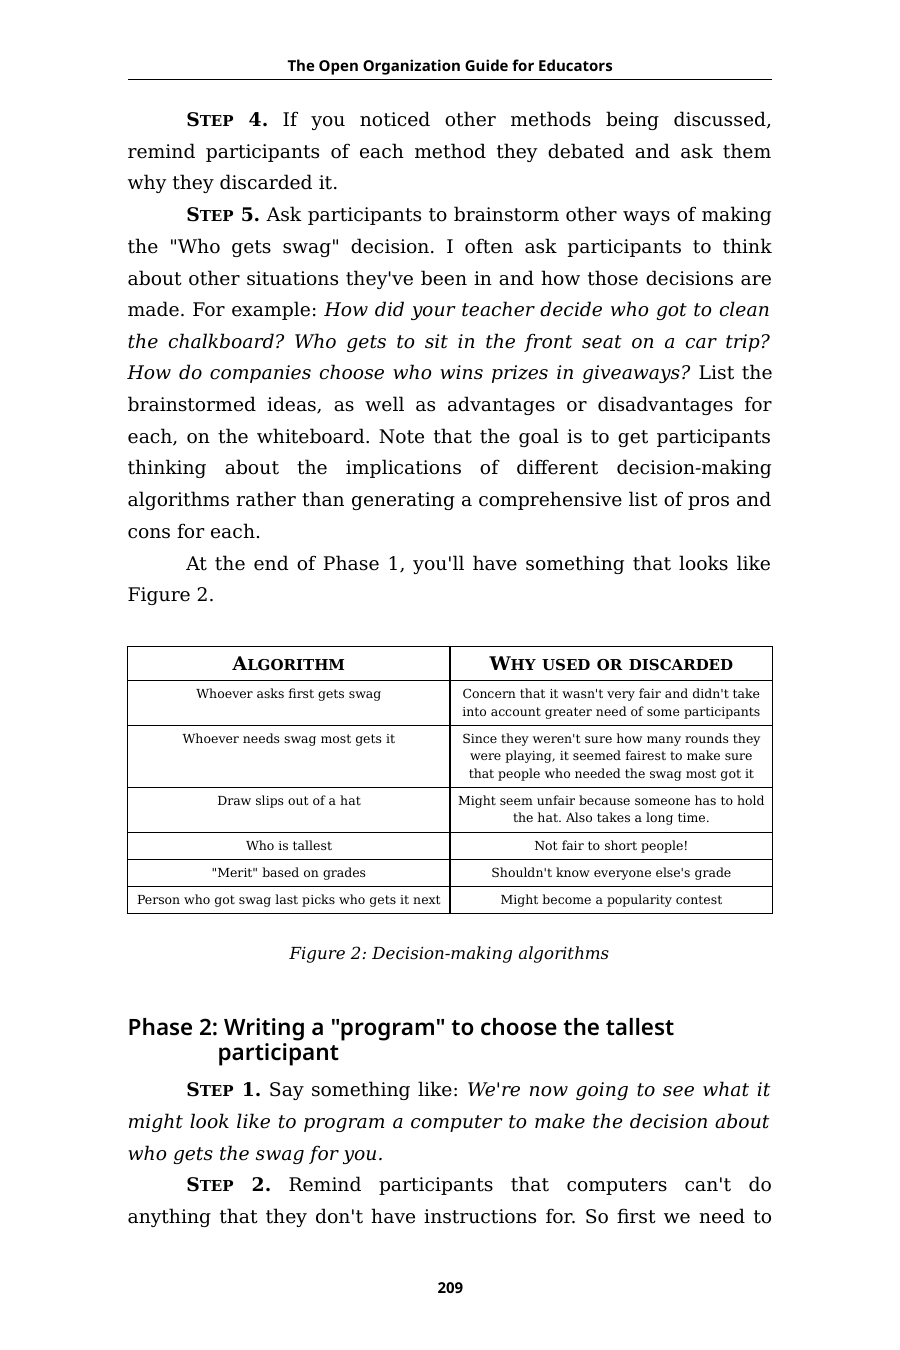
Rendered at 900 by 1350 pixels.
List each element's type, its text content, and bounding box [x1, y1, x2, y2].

table_header Why used or discarded [451, 647, 772, 680]
table_cell Whoever asks first gets swag [128, 681, 449, 725]
table_cell Since they weren't sure how many rounds they were playing, it seemed fairest to make sure that people who needed the swag most got it [451, 726, 772, 787]
table_cell Might seem unfair because someone has to hold the hat. Also takes a long time. [451, 788, 772, 832]
table_cell Who is tallest [128, 833, 449, 859]
table_cell Not fair to short people! [451, 833, 772, 859]
table_cell Person who got swag last picks who gets it next [128, 887, 449, 913]
text Step 1. Say something like: We're now going to see what it might look like to program a computer to make the decision about who gets the swag for you. [127, 1079, 772, 1164]
table_cell "Merit" based on grades [128, 860, 449, 886]
table_header Algorithm [128, 647, 449, 680]
text Step 5. Ask participants to brainstorm other ways of making the "Who gets swag" decision. I often ask participants to think about other situations they've been in and how those decisions are made. For example: How did your teacher decide who got to clean the chalkboard? Who gets to sit in the front seat on a car trip? How do companies choose who wins prizes in giveaways? List the brainstormed ideas, as well as advantages or disadvantages for each, on the whiteboard. Note that the goal is to get participants thinking about the implications of different decision-making algorithms rather than generating a comprehensive list of pros and cons for each. [127, 204, 772, 543]
subtitle Phase 2: Writing a "program" to choose the tallest participant [127, 1014, 772, 1066]
text Step 4. If you noticed other methods being discussed, remind participants of each method they debated and ask them why they discarded it. [127, 109, 772, 194]
table_cell Might become a popularity contest [451, 887, 772, 913]
table_cell Whoever needs swag most gets it [128, 726, 449, 787]
table_cell Shouldn't know everyone else's grade [451, 860, 772, 886]
text Figure 2: Decision-making algorithms [127, 944, 772, 963]
text At the end of Phase 1, you'll have something that looks like Figure 2. [127, 552, 772, 606]
text Step 2. Remind participants that computers can't do anything that they don't have instructions for. So first we need to [127, 1174, 772, 1228]
table_cell Draw slips out of a hat [128, 788, 449, 832]
table_cell Concern that it wasn't very fair and didn't take into account greater need of some participants [451, 681, 772, 725]
